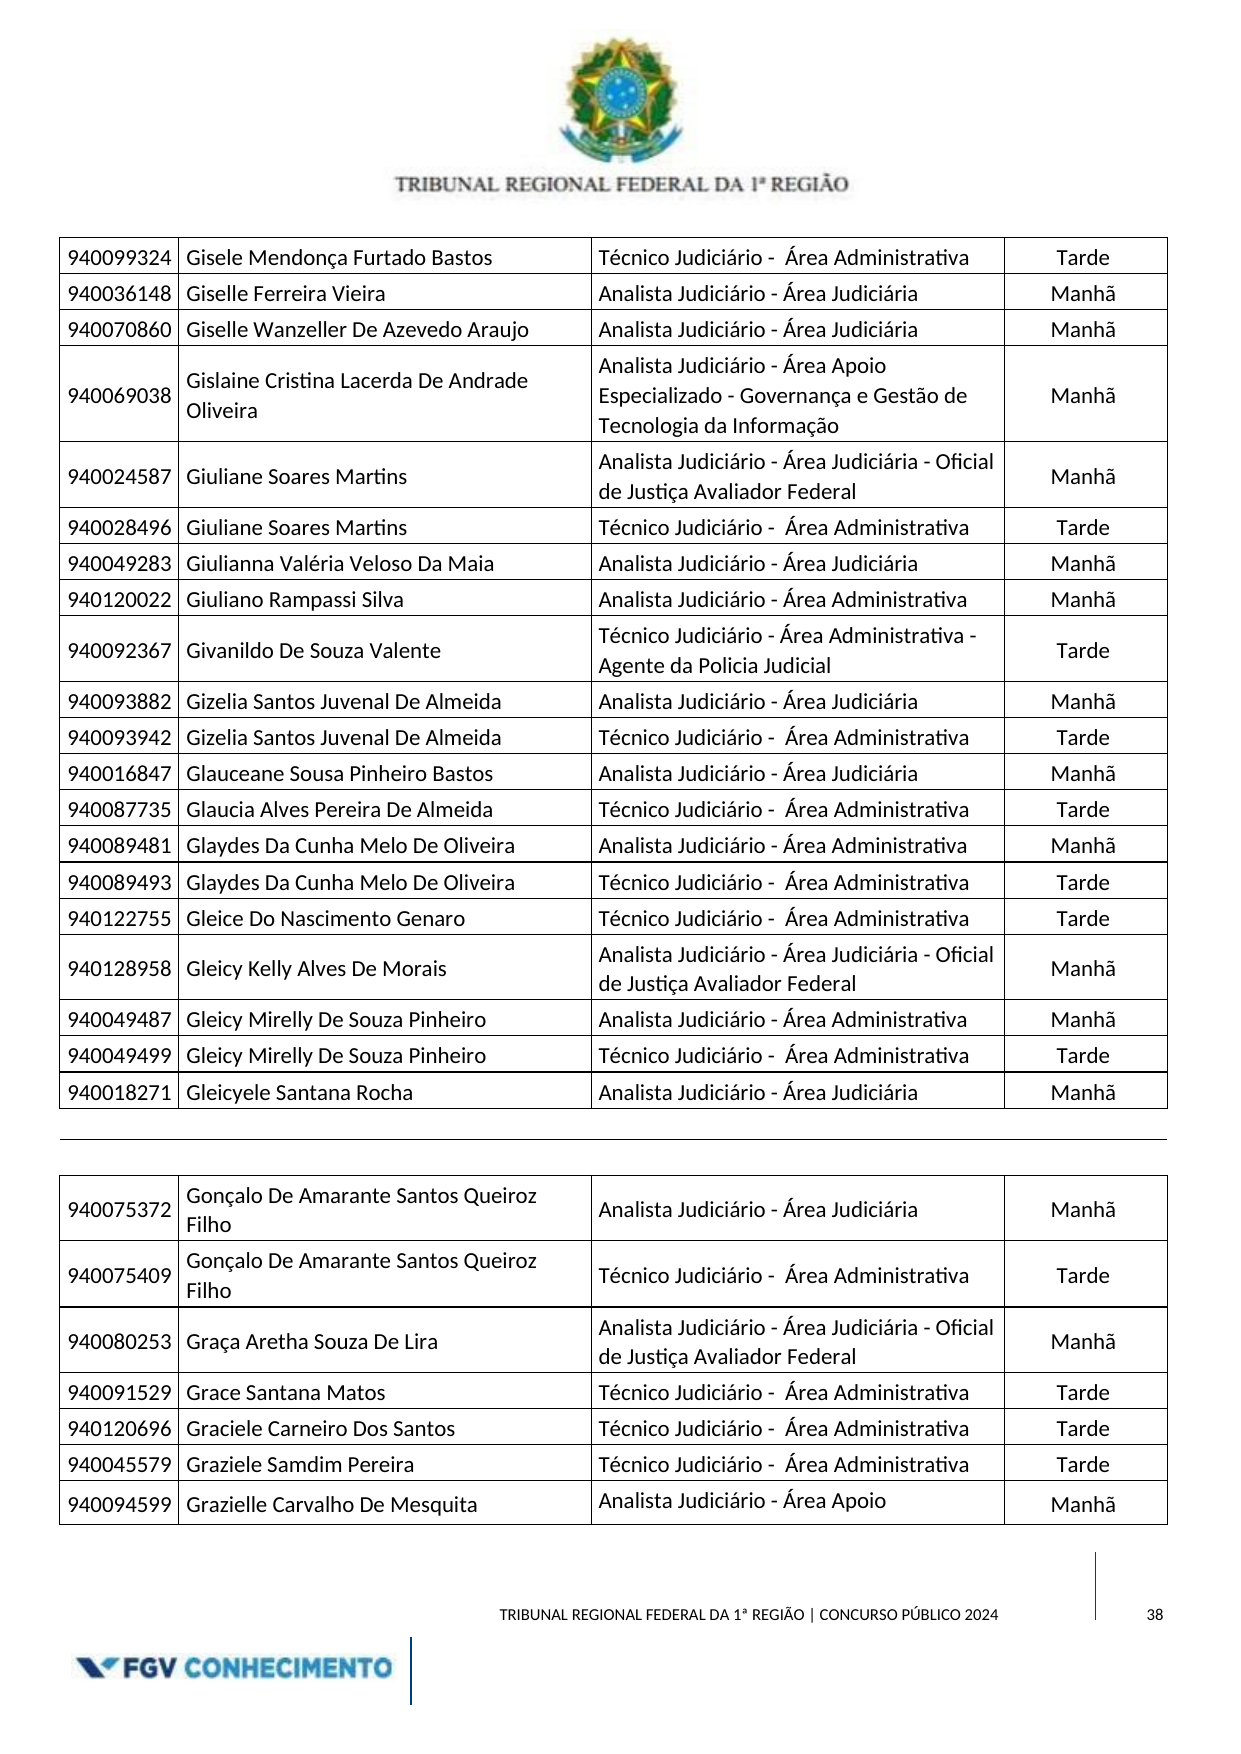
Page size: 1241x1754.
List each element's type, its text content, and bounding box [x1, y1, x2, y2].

table_cell Tarde [1005, 616, 1167, 681]
table_cell Tarde [1005, 1373, 1167, 1408]
table_cell Tarde [1005, 1036, 1167, 1071]
table_cell 940016847 [60, 754, 178, 789]
table_cell Técnico Judiciário - Área Administrativa [592, 1036, 1004, 1071]
table_cell Analista Judiciário - Área Judiciária [592, 1073, 1004, 1107]
table_cell 940091529 [60, 1373, 178, 1408]
table_cell Analista Judiciário - Área Administrativa [592, 826, 1004, 861]
table_cell Giuliane Soares Martins [179, 508, 591, 543]
table_cell Técnico Judiciário - Área Administrativa [592, 790, 1004, 825]
table_cell Manhã [1005, 1176, 1167, 1240]
table_cell Tarde [1005, 1241, 1167, 1306]
table_cell Manhã [1005, 346, 1167, 441]
table_cell Graça Aretha Souza De Lira [179, 1308, 591, 1372]
table_cell Analista Judiciário - Área Judiciária [592, 1176, 1004, 1240]
table_cell Gisele Mendonça Furtado Bastos [179, 238, 591, 273]
table_cell 940036148 [60, 274, 178, 309]
table_cell 940049487 [60, 1000, 178, 1035]
table_cell 940049283 [60, 544, 178, 579]
table_cell 940089481 [60, 826, 178, 861]
table_cell Analista Judiciário - Área Judiciária - Oficial de Justiça Avaliador Federal [592, 442, 1004, 507]
table_cell 940120022 [60, 580, 178, 615]
table_cell 940089493 [60, 863, 178, 897]
table_cell 940024587 [60, 442, 178, 507]
table_cell Manhã [1005, 682, 1167, 717]
table_cell Gizelia Santos Juvenal De Almeida [179, 718, 591, 753]
table_cell Técnico Judiciário - Área Administrativa - Agente da Policia Judicial [592, 616, 1004, 681]
table_cell Giuliane Soares Martins [179, 442, 591, 507]
table_cell Manhã [1005, 1308, 1167, 1372]
table_cell Manhã [1005, 580, 1167, 615]
table_cell Técnico Judiciário - Área Administrativa [592, 718, 1004, 753]
table_cell Manhã [1005, 754, 1167, 789]
table_cell Tarde [1005, 790, 1167, 825]
table_cell Tarde [1005, 1409, 1167, 1444]
table_cell Tarde [1005, 863, 1167, 897]
table_cell Analista Judiciário - Área Administrativa [592, 580, 1004, 615]
table_header Inscrição Nome [60, 1140, 591, 1174]
table_cell Técnico Judiciário - Área Administrativa [592, 1445, 1004, 1480]
table_cell Tarde [1005, 508, 1167, 543]
table_cell 940093942 [60, 718, 178, 753]
table_cell Manhã [1005, 310, 1167, 345]
table_cell Técnico Judiciário - Área Administrativa [592, 1241, 1004, 1306]
table_cell Analista Judiciário - Área Administrativa [592, 1000, 1004, 1035]
table_cell 940128958 [60, 935, 178, 999]
table_cell Giselle Wanzeller De Azevedo Araujo [179, 310, 591, 345]
table_cell Gleice Do Nascimento Genaro [179, 899, 591, 933]
table_cell 940075372 [60, 1176, 178, 1240]
table_cell 940070860 [60, 310, 178, 345]
table_cell Analista Judiciário - Área Judiciária [592, 274, 1004, 309]
table_cell 940087735 [60, 790, 178, 825]
table_cell Analista Judiciário - Área Judiciária [592, 754, 1004, 789]
table_cell Manhã [1005, 1000, 1167, 1035]
table_cell 940120696 [60, 1409, 178, 1444]
table_cell Giulianna Valéria Veloso Da Maia [179, 544, 591, 579]
table_cell Técnico Judiciário - Área Administrativa [592, 238, 1004, 273]
table_cell Gleicyele Santana Rocha [179, 1073, 591, 1107]
table_cell Manhã [1005, 1073, 1167, 1107]
table_cell 940093882 [60, 682, 178, 717]
table_cell 940018271 [60, 1073, 178, 1107]
table_cell 940080253 [60, 1308, 178, 1372]
table_cell Glaucia Alves Pereira De Almeida [179, 790, 591, 825]
table_cell Manhã [1005, 544, 1167, 579]
table_cell 940099324 [60, 238, 178, 273]
table_cell Glaydes Da Cunha Melo De Oliveira [179, 826, 591, 861]
table_cell Grazielle Carvalho De Mesquita [179, 1481, 591, 1524]
table_cell Analista Judiciário - Área Judiciária - Oficial de Justiça Avaliador Federal [592, 1308, 1004, 1372]
table_cell Manhã [1005, 826, 1167, 861]
table_cell 940069038 [60, 346, 178, 441]
table_cell Analista Judiciário - Área Judiciária [592, 682, 1004, 717]
table_cell Manhã [1005, 274, 1167, 309]
table_cell Técnico Judiciário - Área Administrativa [592, 1409, 1004, 1444]
table_cell Tarde [1005, 899, 1167, 933]
table_cell 940075409 [60, 1241, 178, 1306]
table_cell Giuliano Rampassi Silva [179, 580, 591, 615]
table_cell Glauceane Sousa Pinheiro Bastos [179, 754, 591, 789]
table_cell Técnico Judiciário - Área Administrativa [592, 899, 1004, 933]
table_cell 940028496 [60, 508, 178, 543]
table_cell Gonçalo De Amarante Santos Queiroz Filho [179, 1241, 591, 1306]
table_cell Manhã [1005, 1481, 1167, 1524]
table_cell Givanildo De Souza Valente [179, 616, 591, 681]
table_cell Grace Santana Matos [179, 1373, 591, 1408]
table_cell Analista Judiciário - Área Judiciária - Oficial de Justiça Avaliador Federal [592, 935, 1004, 999]
table_cell 940092367 [60, 616, 178, 681]
table_cell Tarde [1005, 718, 1167, 753]
table_cell Gizelia Santos Juvenal De Almeida [179, 682, 591, 717]
table_cell Gleicy Mirelly De Souza Pinheiro [179, 1036, 591, 1071]
table_cell Gonçalo De Amarante Santos Queiroz Filho [179, 1176, 591, 1240]
table_header Turno de Prova [1005, 1140, 1167, 1174]
table_cell Graciele Carneiro Dos Santos [179, 1409, 591, 1444]
table_cell Gleicy Kelly Alves De Morais [179, 935, 591, 999]
table_cell 940094599 [60, 1481, 178, 1524]
table_cell Analista Judiciário - Área Apoio [592, 1481, 1004, 1524]
table_cell Técnico Judiciário - Área Administrativa [592, 508, 1004, 543]
table_cell 940122755 [60, 899, 178, 933]
table_cell Analista Judiciário - Área Judiciária [592, 310, 1004, 345]
table_cell Analista Judiciário - Área Judiciária [592, 544, 1004, 579]
table_cell Gislaine Cristina Lacerda De Andrade Oliveira [179, 346, 591, 441]
table_cell Tarde [1005, 1445, 1167, 1480]
table_cell Manhã [1005, 935, 1167, 999]
table_header Cargo [591, 1140, 1004, 1174]
table_cell Manhã [1005, 442, 1167, 507]
table_cell Tarde [1005, 238, 1167, 273]
table_cell 940049499 [60, 1036, 178, 1071]
table_cell 940045579 [60, 1445, 178, 1480]
table_cell Gleicy Mirelly De Souza Pinheiro [179, 1000, 591, 1035]
table_cell Glaydes Da Cunha Melo De Oliveira [179, 863, 591, 897]
table_cell Giselle Ferreira Vieira [179, 274, 591, 309]
table_cell Técnico Judiciário - Área Administrativa [592, 863, 1004, 897]
table_cell Técnico Judiciário - Área Administrativa [592, 1373, 1004, 1408]
table_cell Graziele Samdim Pereira [179, 1445, 591, 1480]
table_cell Analista Judiciário - Área Apoio Especializado - Governança e Gestão de Tecnologia da Informação [592, 346, 1004, 441]
